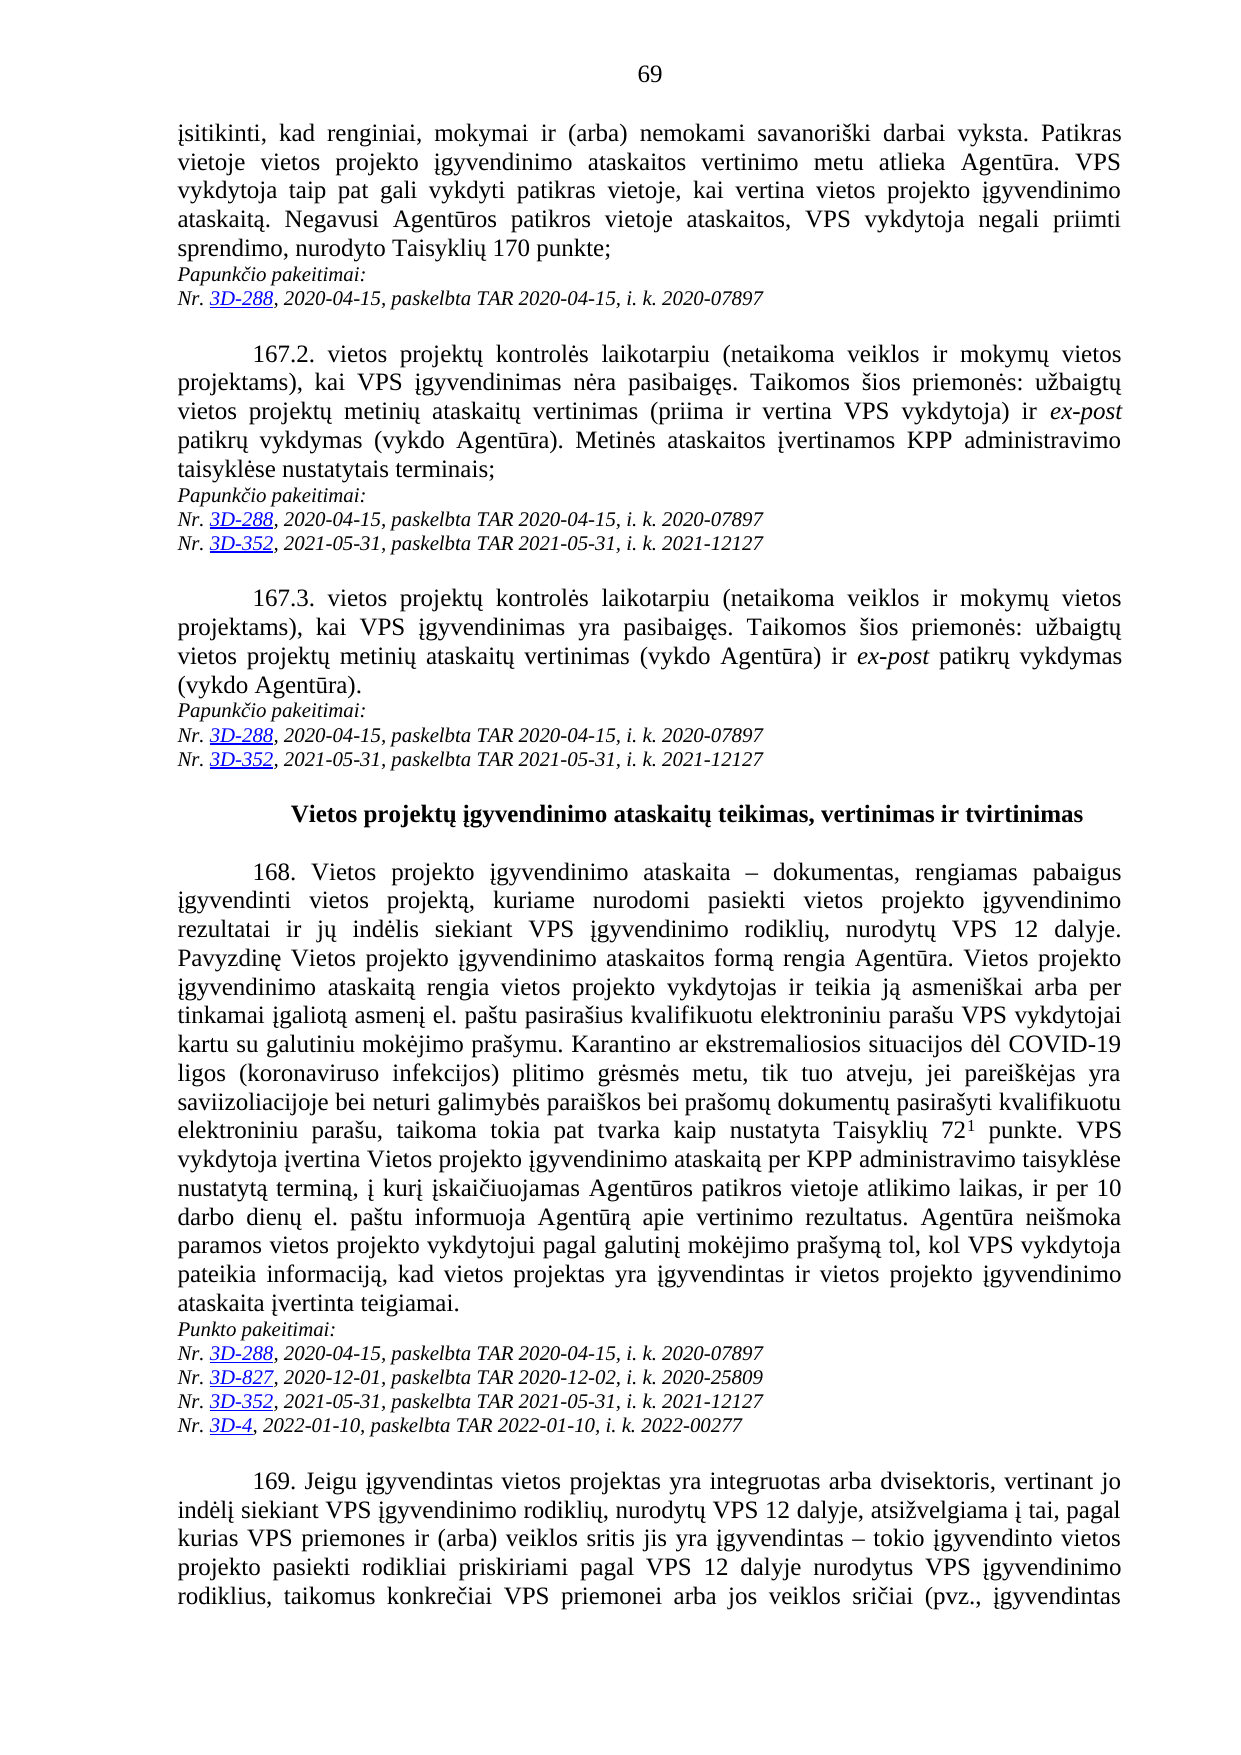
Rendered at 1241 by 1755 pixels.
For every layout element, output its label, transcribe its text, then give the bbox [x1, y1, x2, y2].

text Papunkčio pakeitimai: [177, 262, 1122, 286]
text Nr. 3D-352, 2021-05-31, paskelbta TAR 2021-05-31, i. k. 2021-12127 [177, 747, 1122, 771]
text 169. Jeigu įgyvendintas vietos projektas yra integruotas arba dvisektoris, vertinant jo indėlį siekiant VPS įgyvendinimo rodiklių, nurodytų VPS 12 dalyje, atsižvelgiama į tai, pagal kurias VPS priemones ir (arba) veiklos sritis jis yra įgyvendintas – tokio įgyvendinto vietos projekto pasiekti rodikliai priskiriami pagal VPS 12 dalyje nurodytus VPS įgyvendinimo rodiklius, taikomus konkrečiai VPS priemonei arba jos veiklos sričiai (pvz., įgyvendintas [177, 1466, 1122, 1610]
text Nr. 3D-352, 2021-05-31, paskelbta TAR 2021-05-31, i. k. 2021-12127 [177, 531, 1122, 555]
text įsitikinti, kad renginiai, mokymai ir (arba) nemokami savanoriški darbai vyksta. Patikras vietoje vietos projekto įgyvendinimo ataskaitos vertinimo metu atlieka Agentūra. VPS vykdytoja taip pat gali vykdyti patikras vietoje, kai vertina vietos projekto įgyvendinimo ataskaitą. Negavusi Agentūros patikros vietoje ataskaitos, VPS vykdytoja negali priimti sprendimo, nurodyto Taisyklių 170 punkte; [177, 118, 1122, 262]
text Nr. 3D-288, 2020-04-15, paskelbta TAR 2020-04-15, i. k. 2020-07897 [177, 286, 1122, 310]
text 167.3. vietos projektų kontrolės laikotarpiu (netaikoma veiklos ir mokymų vietos projektams), kai VPS įgyvendinimas yra pasibaigęs. Taikomos šios priemonės: užbaigtų vietos projektų metinių ataskaitų vertinimas (vykdo Agentūra) ir ex-post patikrų vykdymas (vykdo Agentūra). [177, 583, 1122, 698]
text Nr. 3D-4, 2022-01-10, paskelbta TAR 2022-01-10, i. k. 2022-00277 [177, 1413, 1122, 1437]
text Papunkčio pakeitimai: [177, 482, 1122, 507]
text 168. Vietos projekto įgyvendinimo ataskaita – dokumentas, rengiamas pabaigus įgyvendinti vietos projektą, kuriame nurodomi pasiekti vietos projekto įgyvendinimo rezultatai ir jų indėlis siekiant VPS įgyvendinimo rodiklių, nurodytų VPS 12 dalyje. Pavyzdinę Vietos projekto įgyvendinimo ataskaitos formą rengia Agentūra. Vietos projekto įgyvendinimo ataskaitą rengia vietos projekto vykdytojas ir teikia ją asmeniškai arba per tinkamai įgaliotą asmenį el. paštu pasirašius kvalifikuotu elektroniniu parašu VPS vykdytojai kartu su galutiniu mokėjimo prašymu. Karantino ar ekstremaliosios situacijos dėl COVID-19 ligos (koronaviruso infekcijos) plitimo grėsmės metu, tik tuo atveju, jei pareiškėjas yra saviizoliacijoje bei neturi galimybės paraiškos bei prašomų dokumentų pasirašyti kvalifikuotu elektroniniu parašu, taikoma tokia pat tvarka kaip nustatyta Taisyklių 721 punkte. VPS vykdytoja įvertina Vietos projekto įgyvendinimo ataskaitą per KPP administravimo taisyklėse nustatytą terminą, į kurį įskaičiuojamas Agentūros patikros vietoje atlikimo laikas, ir per 10 darbo dienų el. paštu informuoja Agentūrą apie vertinimo rezultatus. Agentūra neišmoka paramos vietos projekto vykdytojui pagal galutinį mokėjimo prašymą tol, kol VPS vykdytoja pateikia informaciją, kad vietos projektas yra įgyvendintas ir vietos projekto įgyvendinimo ataskaita įvertinta teigiamai. [177, 857, 1122, 1317]
text Nr. 3D-288, 2020-04-15, paskelbta TAR 2020-04-15, i. k. 2020-07897 [177, 507, 1122, 531]
text 167.2. vietos projektų kontrolės laikotarpiu (netaikoma veiklos ir mokymų vietos projektams), kai VPS įgyvendinimas nėra pasibaigęs. Taikomos šios priemonės: užbaigtų vietos projektų metinių ataskaitų vertinimas (priima ir vertina VPS vykdytoja) ir ex-post patikrų vykdymas (vykdo Agentūra). Metinės ataskaitos įvertinamos KPP administravimo taisyklėse nustatytais terminais; [177, 339, 1122, 482]
text Nr. 3D-827, 2020-12-01, paskelbta TAR 2020-12-02, i. k. 2020-25809 [177, 1365, 1122, 1389]
text Nr. 3D-288, 2020-04-15, paskelbta TAR 2020-04-15, i. k. 2020-07897 [177, 1341, 1122, 1365]
text Nr. 3D-288, 2020-04-15, paskelbta TAR 2020-04-15, i. k. 2020-07897 [177, 722, 1122, 747]
text Nr. 3D-352, 2021-05-31, paskelbta TAR 2021-05-31, i. k. 2021-12127 [177, 1389, 1122, 1413]
text Papunkčio pakeitimai: [177, 698, 1122, 722]
text Punkto pakeitimai: [177, 1317, 1122, 1341]
text Vietos projektų įgyvendinimo ataskaitų teikimas, vertinimas ir tvirtinimas [177, 799, 1122, 828]
